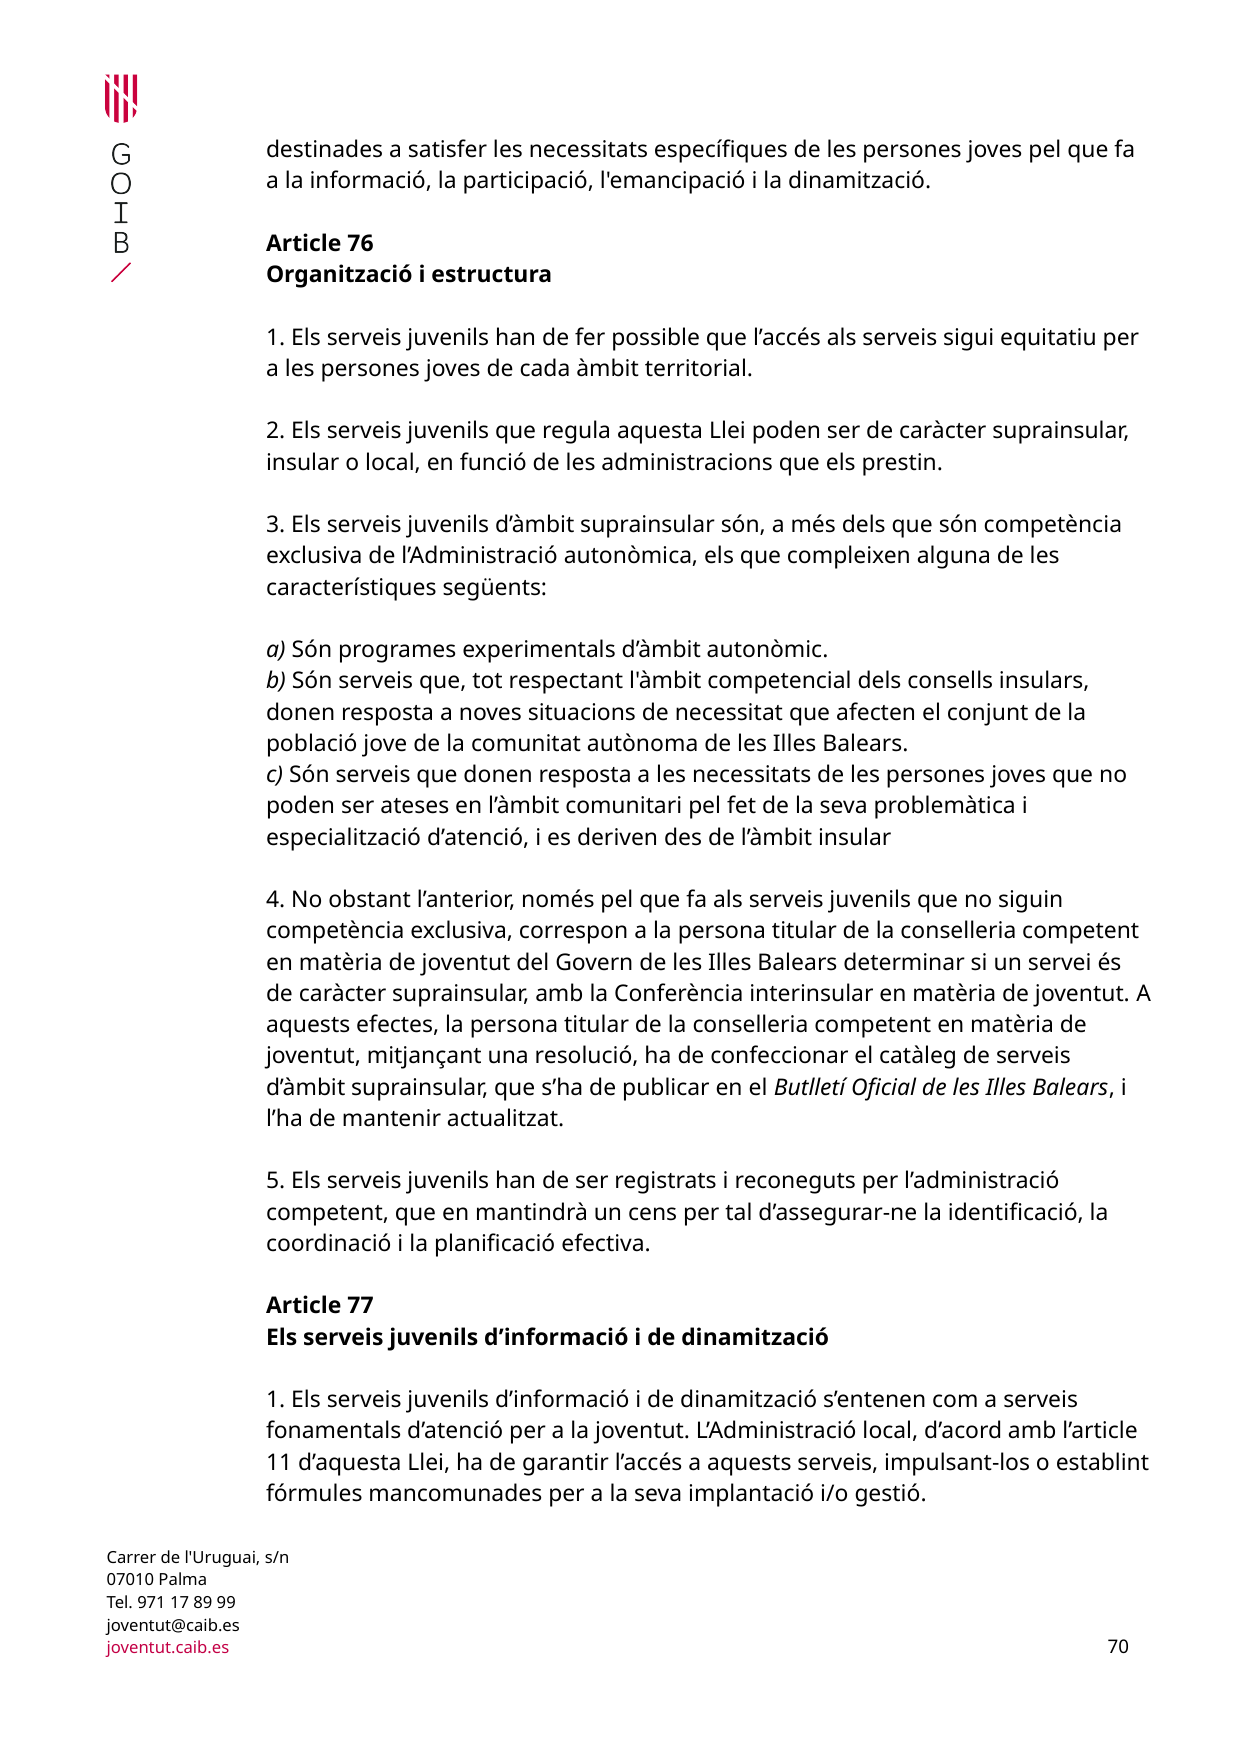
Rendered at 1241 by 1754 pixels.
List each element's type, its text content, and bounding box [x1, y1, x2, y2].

text 5. Els serveis juvenils han de ser registrats i reconeguts per l’administració competent, que en mantindrà un cens per tal d’assegurar-ne la identificació, la coordinació i la planificació efectiva. [266, 1164, 1152, 1258]
text c) Són serveis que donen resposta a les necessitats de les persones joves que no poden ser ateses en l’àmbit comunitari pel fet de la seva problemàtica i especialització d’atenció, i es deriven des de l’àmbit insular [266, 758, 1152, 852]
text 4. No obstant l’anterior, només pel que fa als serveis juvenils que no siguin competència exclusiva, correspon a la persona titular de la conselleria competent en matèria de joventut del Govern de les Illes Balears determinar si un servei és de caràcter suprainsular, amb la Conferència interinsular en matèria de joventut. A aquests efectes, la persona titular de la conselleria competent en matèria de joventut, mitjançant una resolució, ha de confeccionar el catàleg de serveis d’àmbit suprainsular, que s’ha de publicar en el Butlletí Oficial de les Illes Balears, i l’ha de mantenir actualitzat. [266, 883, 1152, 1133]
text 2. Els serveis juvenils que regula aquesta Llei poden ser de caràcter suprainsular, insular o local, en funció de les administracions que els prestin. [266, 414, 1152, 477]
list destinades a satisfer les necessitats específiques de les persones joves pel que fa a la informació, la participació, l'emancipació i la dinamització. [266, 133, 1152, 195]
text a) Són programes experimentals d’àmbit autonòmic. [266, 633, 1152, 664]
list Els serveis juvenils d’informació i de dinamització [266, 1320, 1152, 1352]
text b) Són serveis que, tot respectant l'àmbit competencial dels consells insulars, donen resposta a noves situacions de necessitat que afecten el conjunt de la població jove de la comunitat autònoma de les Illes Balears. [266, 664, 1152, 758]
list 1. Els serveis juvenils d’informació i de dinamització s’entenen com a serveis fonamentals d’atenció per a la joventut. L’Administració local, d’acord amb l’article 11 d’aquesta Llei, ha de garantir l’accés a aquests serveis, impulsant-los o establint fórmules mancomunades per a la seva implantació i/o gestió. [266, 1383, 1152, 1508]
list Organització i estructura [266, 258, 1152, 289]
list Article 76 [266, 227, 1152, 258]
list Article 77 [266, 1289, 1152, 1320]
text 1. Els serveis juvenils han de fer possible que l’accés als serveis sigui equitatiu per a les persones joves de cada àmbit territorial. [266, 320, 1152, 383]
picture [76, 51, 166, 313]
text 3. Els serveis juvenils d’àmbit suprainsular són, a més dels que són competència exclusiva de l’Administració autonòmica, els que compleixen alguna de les característiques següents: [266, 508, 1152, 602]
